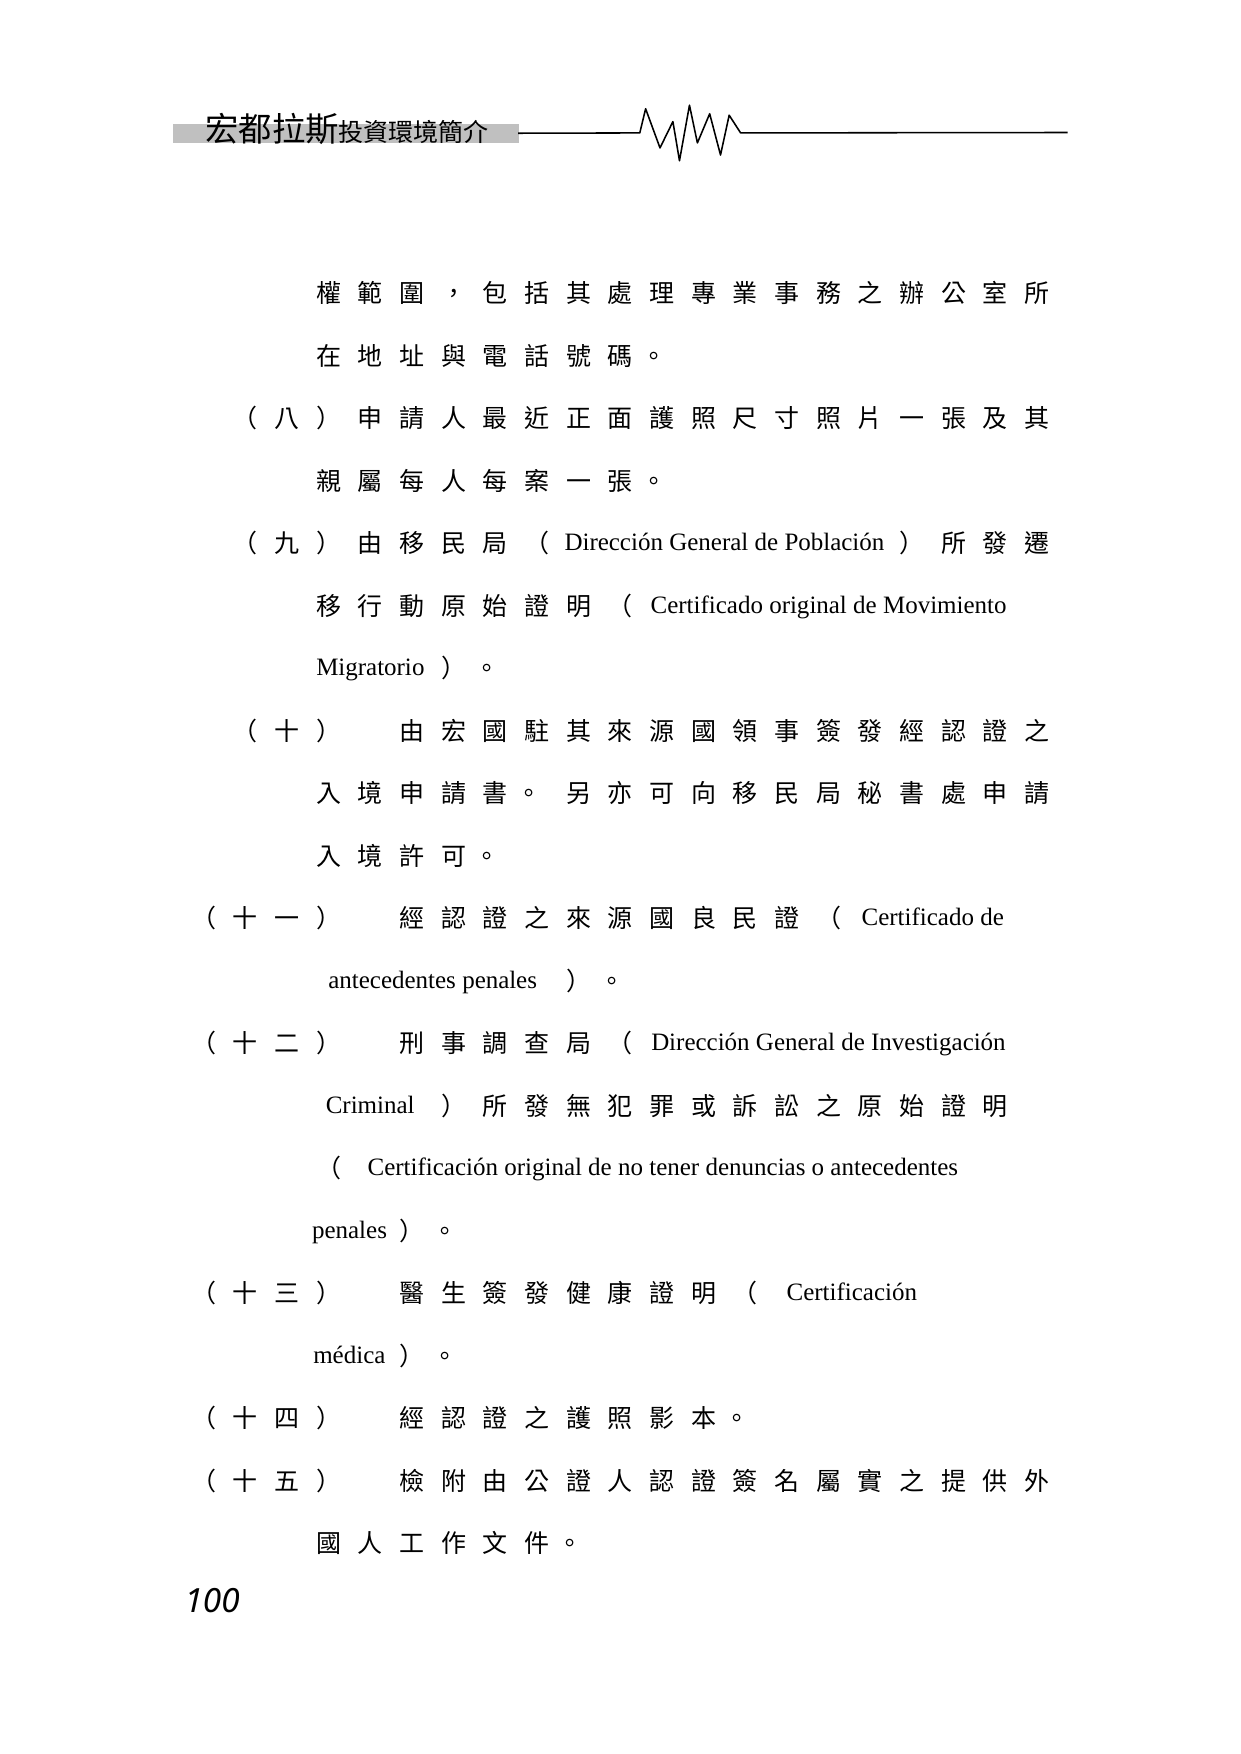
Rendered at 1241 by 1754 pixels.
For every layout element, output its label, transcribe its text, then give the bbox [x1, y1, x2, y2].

text （十一） 經認證之來源國良民證（Certificado de antecedentes penales）。 [183, 875, 1058, 1000]
text （十二） 刑事調查局（Dirección General de Investigación Criminal）所發無犯罪或訴訟之原始證明（Certificación original de no tener denuncias o antecedentes penales）。 [183, 1000, 1058, 1250]
text （十五） 檢附由公證人認證簽名屬實之提供外國人工作文件。 [183, 1438, 1058, 1563]
text （十） 由宏國駐其來源國領事簽發經認證之入境申請書。另亦可向移民局秘書處申請入境許可。 [207, 688, 1058, 875]
text 權範圍，包括其處理專業事務之辦公室所在地址與電話號碼。 [207, 250, 1058, 375]
text （八）申請人最近正面護照尺寸照片一張及其親屬每人每案一張。 [207, 375, 1058, 500]
text （十四） 經認證之護照影本。 [183, 1375, 1058, 1438]
text （九）由移民局（Dirección General de Población）所發遷移行動原始證明（Certificado original de Movimiento Migratorio）。 [207, 500, 1058, 688]
text （十三） 醫生簽發健康證明（Certificación médica）。 [183, 1250, 1058, 1375]
